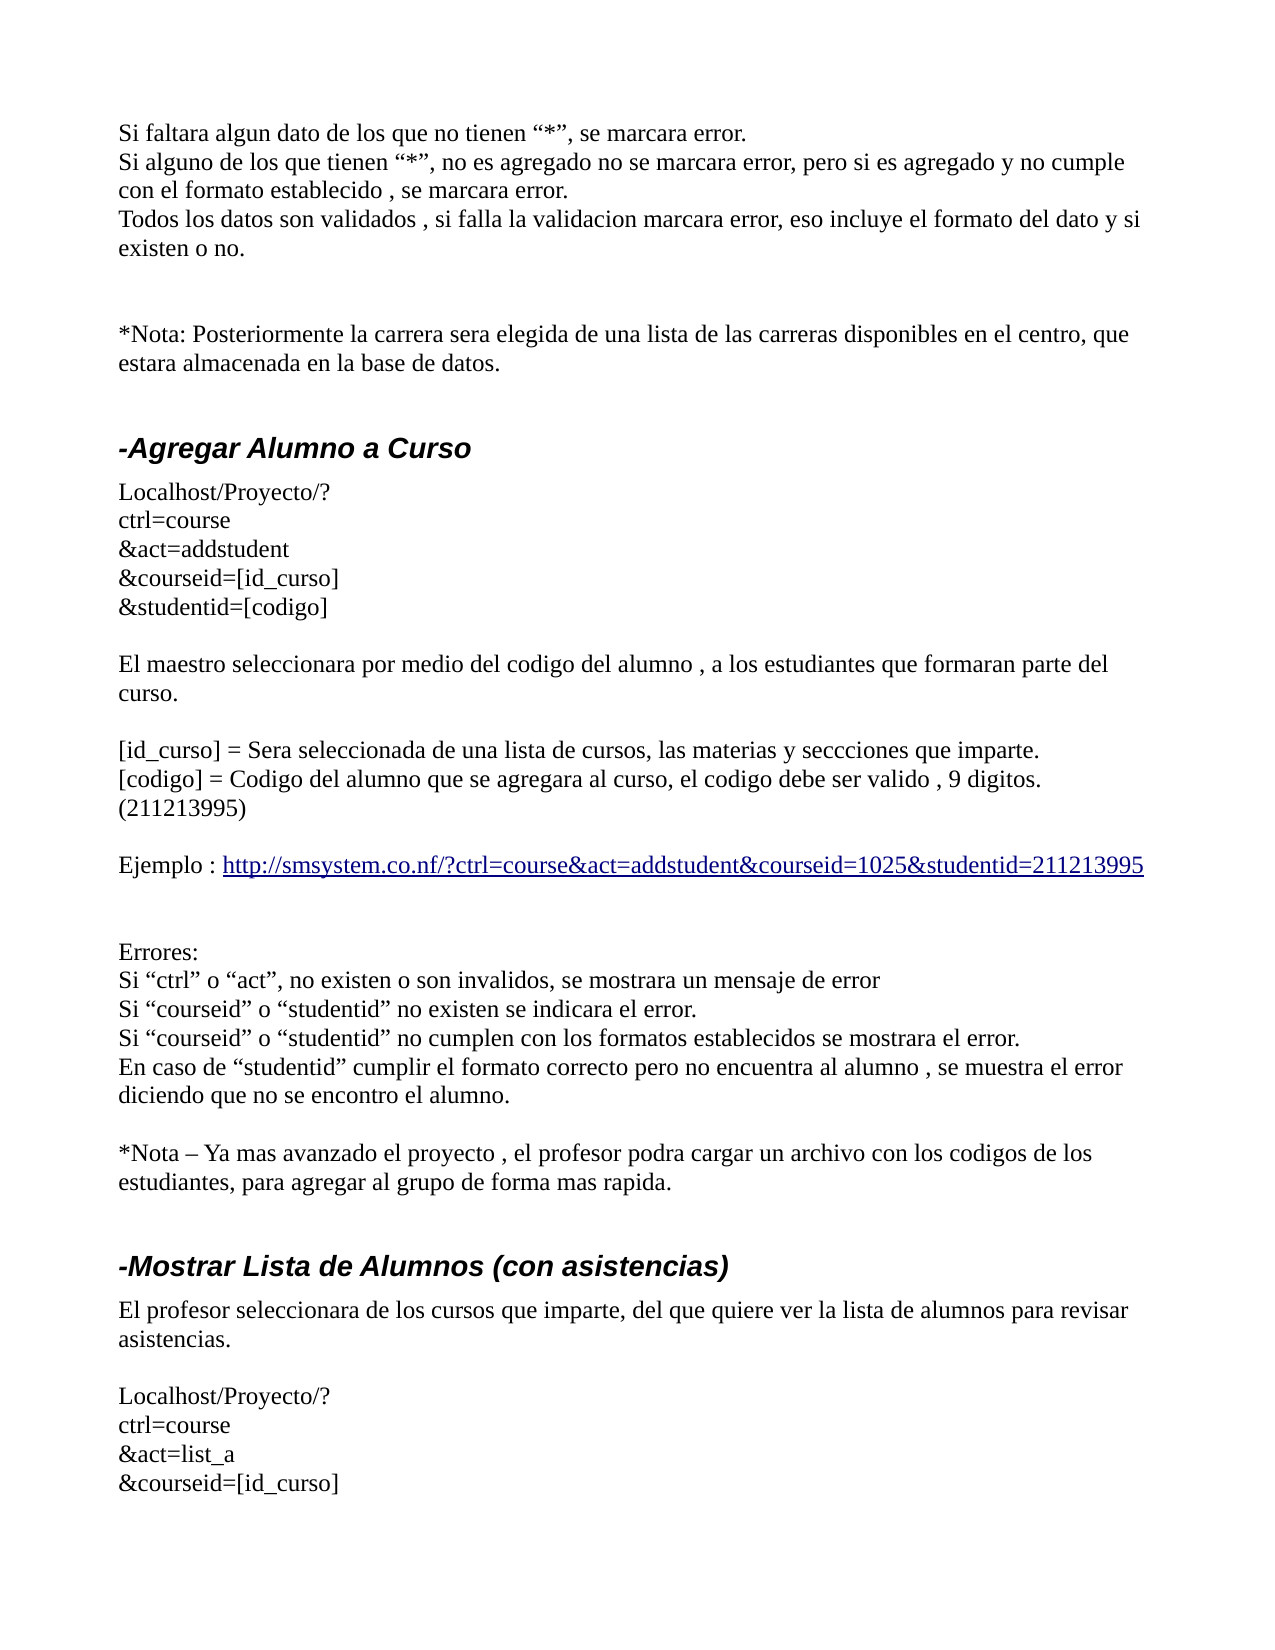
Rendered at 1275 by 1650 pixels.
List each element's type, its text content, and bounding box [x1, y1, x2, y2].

text Todos los datos son validados , si falla la validacion marcara error, eso incluye el formato del dato y si existen o no. [118, 204, 1157, 262]
text &act=list_a [118, 1439, 1157, 1468]
subtitle -Mostrar Lista de Alumnos (con asistencias) [118, 1249, 1157, 1283]
text Si faltara algun dato de los que no tienen “*”, se marcara error. [118, 118, 1157, 147]
text *Nota – Ya mas avanzado el proyecto , el profesor podra cargar un archivo con los codigos de los estudiantes, para agregar al grupo de forma mas rapida. [118, 1138, 1157, 1195]
text ctrl=course [118, 505, 1157, 534]
text &courseid=[id_curso] [118, 1468, 1157, 1496]
text El maestro seleccionara por medio del codigo del alumno , a los estudiantes que formaran parte del curso. [118, 649, 1157, 707]
text *Nota: Posteriormente la carrera sera elegida de una lista de las carreras disponibles en el centro, que estara almacenada en la base de datos. [118, 319, 1157, 377]
text Si “courseid” o “studentid” no cumplen con los formatos establecidos se mostrara el error. [118, 1023, 1157, 1052]
text ctrl=course [118, 1410, 1157, 1439]
subtitle -Agregar Alumno a Curso [118, 431, 1157, 464]
text &studentid=[codigo] [118, 592, 1157, 620]
text Localhost/Proyecto/? [118, 1381, 1157, 1410]
text Si alguno de los que tienen “*”, no es agregado no se marcara error, pero si es agregado y no cumple con el formato establecido , se marcara error. [118, 147, 1157, 204]
text Errores: [118, 937, 1157, 965]
text [id_curso] = Sera seleccionada de una lista de cursos, las materias y seccciones que imparte. [118, 735, 1157, 764]
text En caso de “studentid” cumplir el formato correcto pero no encuentra al alumno , se muestra el error diciendo que no se encontro el alumno. [118, 1052, 1157, 1109]
text Localhost/Proyecto/? [118, 477, 1157, 505]
text &courseid=[id_curso] [118, 563, 1157, 592]
text Si “courseid” o “studentid” no existen se indicara el error. [118, 994, 1157, 1023]
text [codigo] = Codigo del alumno que se agregara al curso, el codigo debe ser valido , 9 digitos. (211213995) [118, 764, 1157, 822]
text Si “ctrl” o “act”, no existen o son invalidos, se mostrara un mensaje de error [118, 965, 1157, 994]
text El profesor seleccionara de los cursos que imparte, del que quiere ver la lista de alumnos para revisar asistencias. [118, 1295, 1157, 1353]
text &act=addstudent [118, 534, 1157, 563]
text Ejemplo : http://smsystem.co.nf/?ctrl=course&act=addstudent&courseid=1025&studentid=211213995 [118, 850, 1157, 879]
